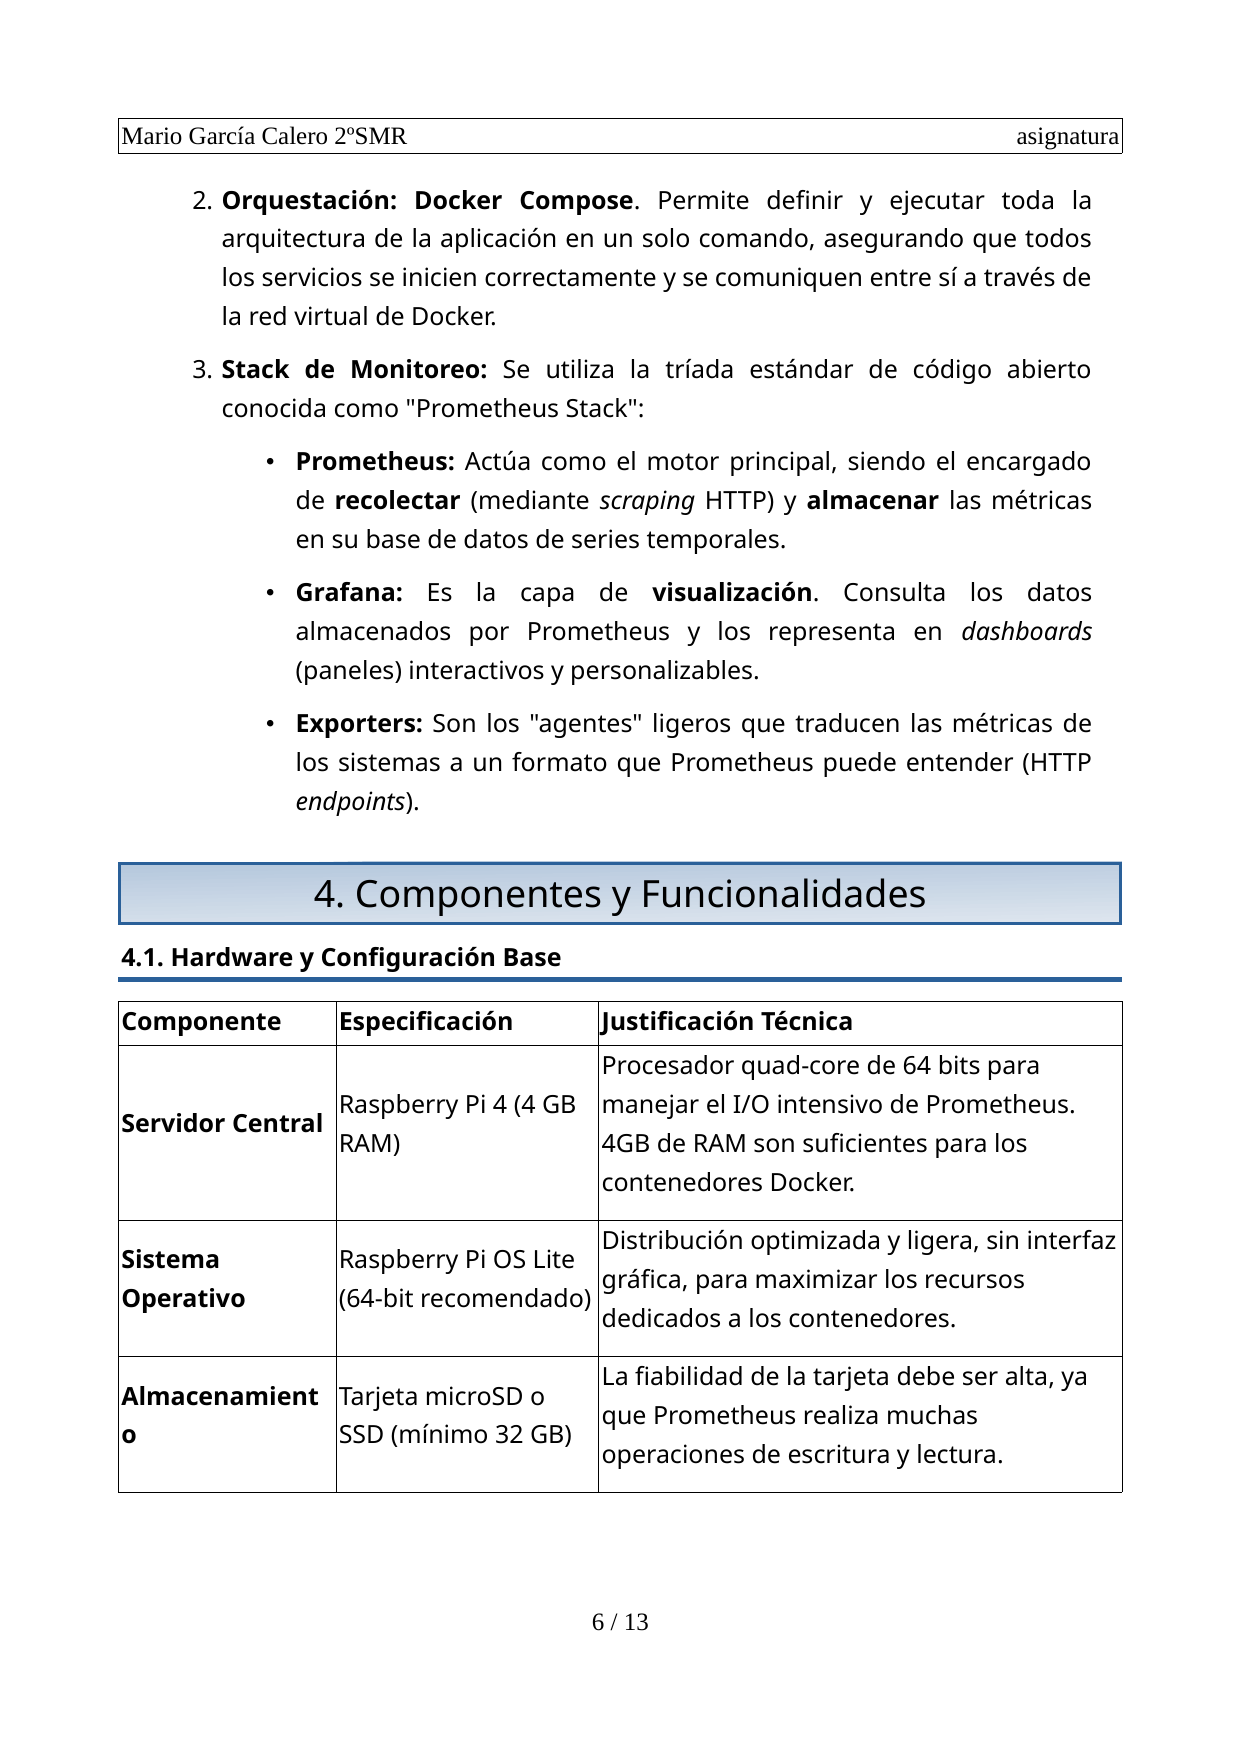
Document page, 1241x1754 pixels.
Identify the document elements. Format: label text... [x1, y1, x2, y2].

list Grafana: Es la capa de visualización. Consulta los datos almacenados por Prometheus y los representa en dashboards (paneles) interactivos y personalizables. [266, 575, 1093, 686]
table_header Justificación Técnica [599, 1002, 1122, 1045]
list Prometheus: Actúa como el motor principal, siendo el encargado de recolectar (mediante scraping HTTP) y almacenar las métricas en su base de datos de series temporales. [266, 444, 1093, 556]
subtitle 4.1. Hardware y Configuración Base [118, 937, 1122, 977]
subtitle 4. Componentes y Funcionalidades [121, 865, 1119, 922]
table_cell Almacenamiento [119, 1357, 336, 1492]
table_header Componente [119, 1002, 336, 1045]
table_cell Tarjeta microSD o SSD (mínimo 32 GB) [337, 1357, 598, 1492]
table_header Especificación [337, 1002, 598, 1045]
table_cell Servidor Central [119, 1046, 336, 1220]
list Orquestación: Docker Compose. Permite definir y ejecutar toda la arquitectura de la aplicación en un solo comando, asegurando que todos los servicios se inicien correctamente y se comuniquen entre sí a través de la red virtual de Docker. [192, 182, 1093, 333]
table_cell Raspberry Pi 4 (4 GB RAM) [337, 1046, 598, 1220]
table_cell Sistema Operativo [119, 1221, 336, 1356]
table_cell La fiabilidad de la tarjeta debe ser alta, ya que Prometheus realiza muchas operaciones de escritura y lectura. [599, 1357, 1122, 1492]
table_cell Procesador quad-core de 64 bits para manejar el I/O intensivo de Prometheus. 4GB de RAM son suficientes para los contenedores Docker. [599, 1046, 1122, 1220]
table_cell Raspberry Pi OS Lite (64-bit recomendado) [337, 1221, 598, 1356]
list Exporters: Son los "agentes" ligeros que traducen las métricas de los sistemas a un formato que Prometheus puede entender (HTTP endpoints). [266, 706, 1093, 817]
list Stack de Monitoreo: Se utiliza la tríada estándar de código abierto conocida como "Prometheus Stack": [192, 352, 1093, 425]
table_cell Distribución optimizada y ligera, sin interfaz gráfica, para maximizar los recursos dedicados a los contenedores. [599, 1221, 1122, 1356]
